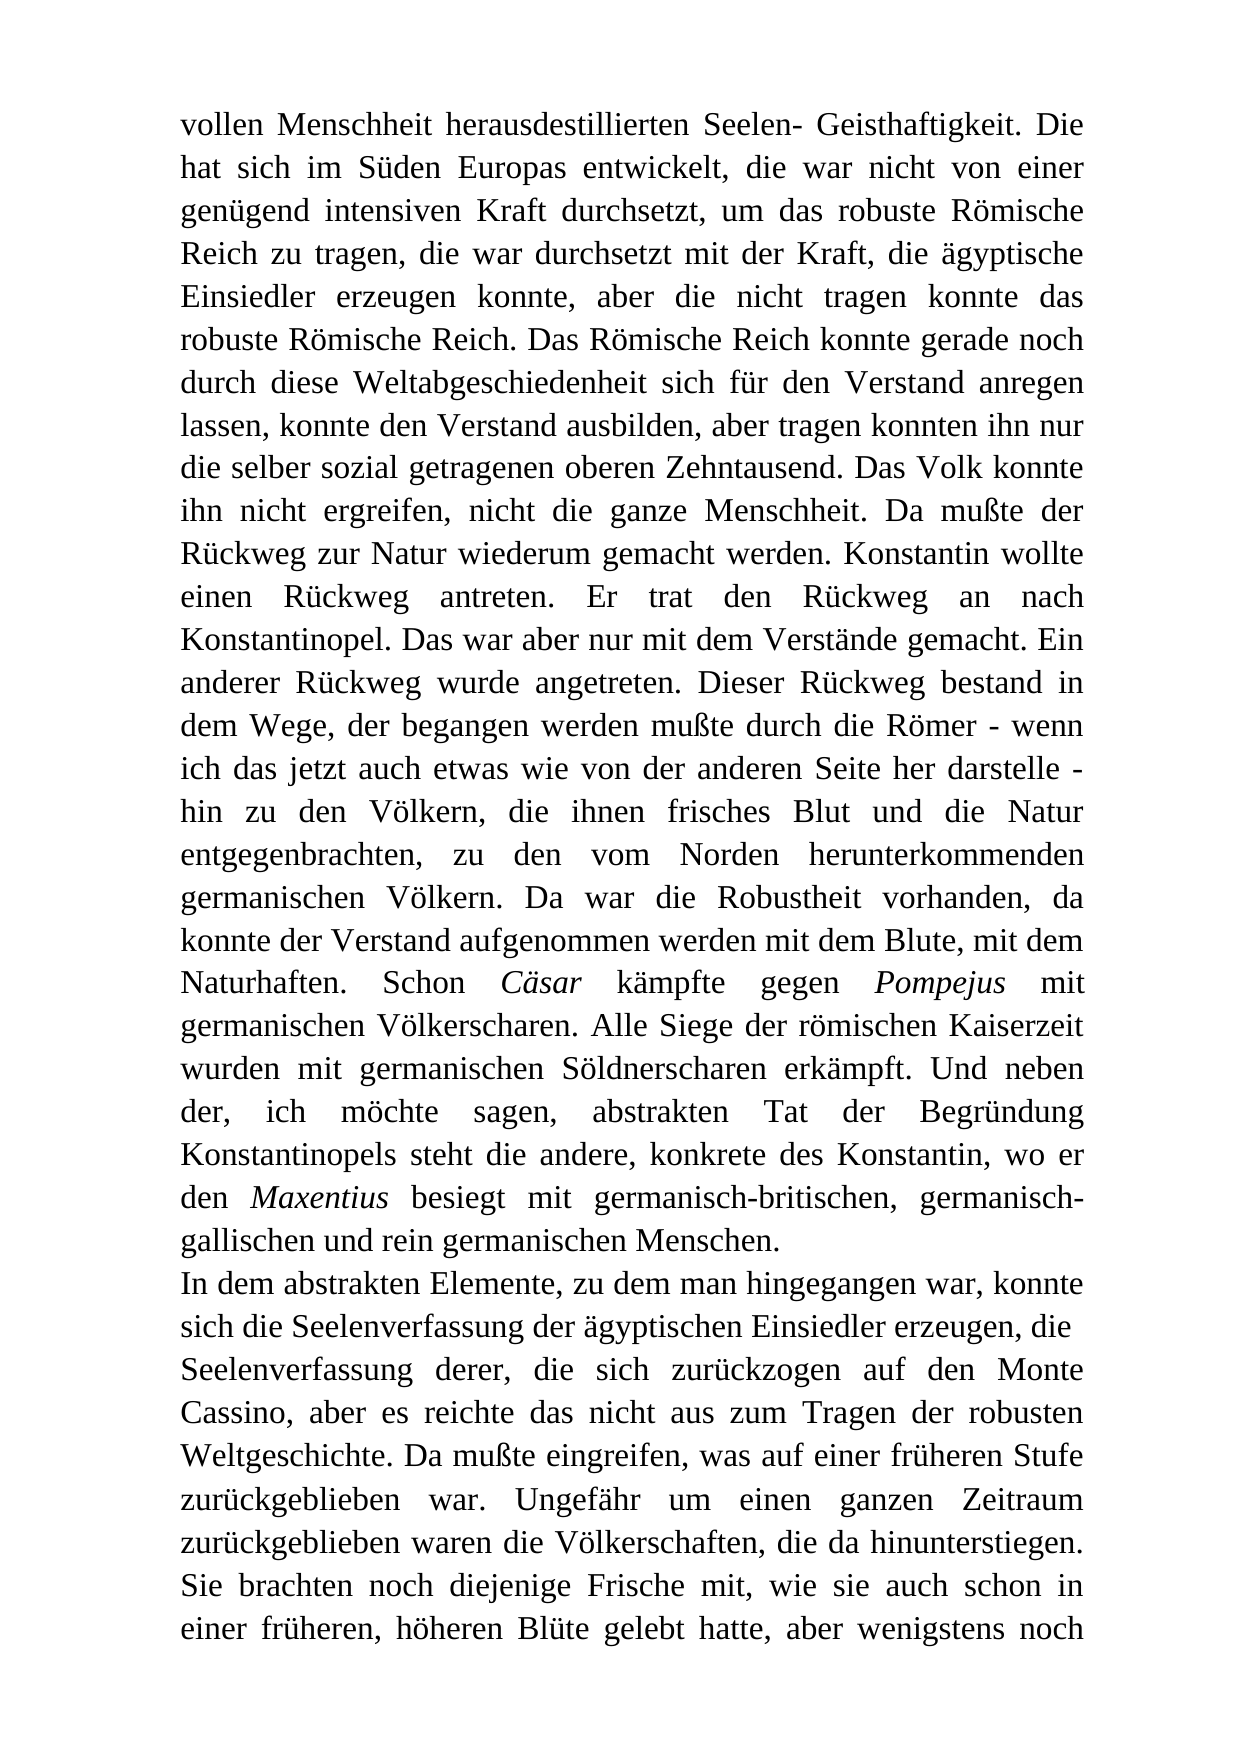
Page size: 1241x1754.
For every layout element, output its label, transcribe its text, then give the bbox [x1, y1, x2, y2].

text vollen Menschheit herausdestillierten Seelen- Geisthaftigkeit. Die hat sich im Süden Europas entwickelt, die war nicht von einer genügend intensiven Kraft durchsetzt, um das robuste Römische Reich zu tragen, die war durchsetzt mit der Kraft, die ägyptische Einsiedler erzeugen konnte, aber die nicht tragen konnte das robuste Römische Reich. Das Römische Reich konnte gerade noch durch diese Weltabgeschiedenheit sich für den Verstand anregen lassen, konnte den Verstand ausbilden, aber tragen konnten ihn nur die selber sozial getragenen oberen Zehntausend. Das Volk konnte ihn nicht ergreifen, nicht die ganze Menschheit. Da mußte der Rückweg zur Natur wiederum gemacht werden. Konstantin wollte einen Rückweg antreten. Er trat den Rückweg an nach Konstantinopel. Das war aber nur mit dem Verstände gemacht. Ein anderer Rückweg wurde angetreten. Dieser Rückweg bestand in dem Wege, der begangen werden mußte durch die Römer - wenn ich das jetzt auch etwas wie von der anderen Seite her darstelle - hin zu den Völkern, die ihnen frisches Blut und die Natur entgegenbrachten, zu den vom Norden herunterkommenden germanischen Völkern. Da war die Robustheit vorhanden, da konnte der Verstand aufgenommen werden mit dem Blute, mit dem Naturhaften. Schon Cäsar kämpfte gegen Pompejus mit germanischen Völkerscharen. Alle Siege der römischen Kaiserzeit wurden mit germanischen Söldnerscharen erkämpft. Und neben der, ich möchte sagen, abstrakten Tat der Begründung Konstantinopels steht die andere, konkrete des Konstantin, wo er den Maxentius besiegt mit germanisch-britischen, germanisch-gallischen und rein germanischen Menschen. [180, 104, 1085, 1259]
text Seelenverfassung derer, die sich zurückzogen auf den Monte Cassino, aber es reichte das nicht aus zum Tragen der robusten Weltgeschichte. Da mußte eingreifen, was auf einer früheren Stufe zurückgeblieben war. Ungefähr um einen ganzen Zeitraum zurückgeblieben waren die Völkerschaften, die da hinunterstiegen. Sie brachten noch diejenige Frische mit, wie sie auch schon in einer früheren, höheren Blüte gelebt hatte, aber wenigstens noch [180, 1349, 1085, 1647]
text In dem abstrakten Elemente, zu dem man hingegangen war, konnte sich die Seelenverfassung der ägyptischen Einsiedler erzeugen, die [180, 1263, 1085, 1344]
